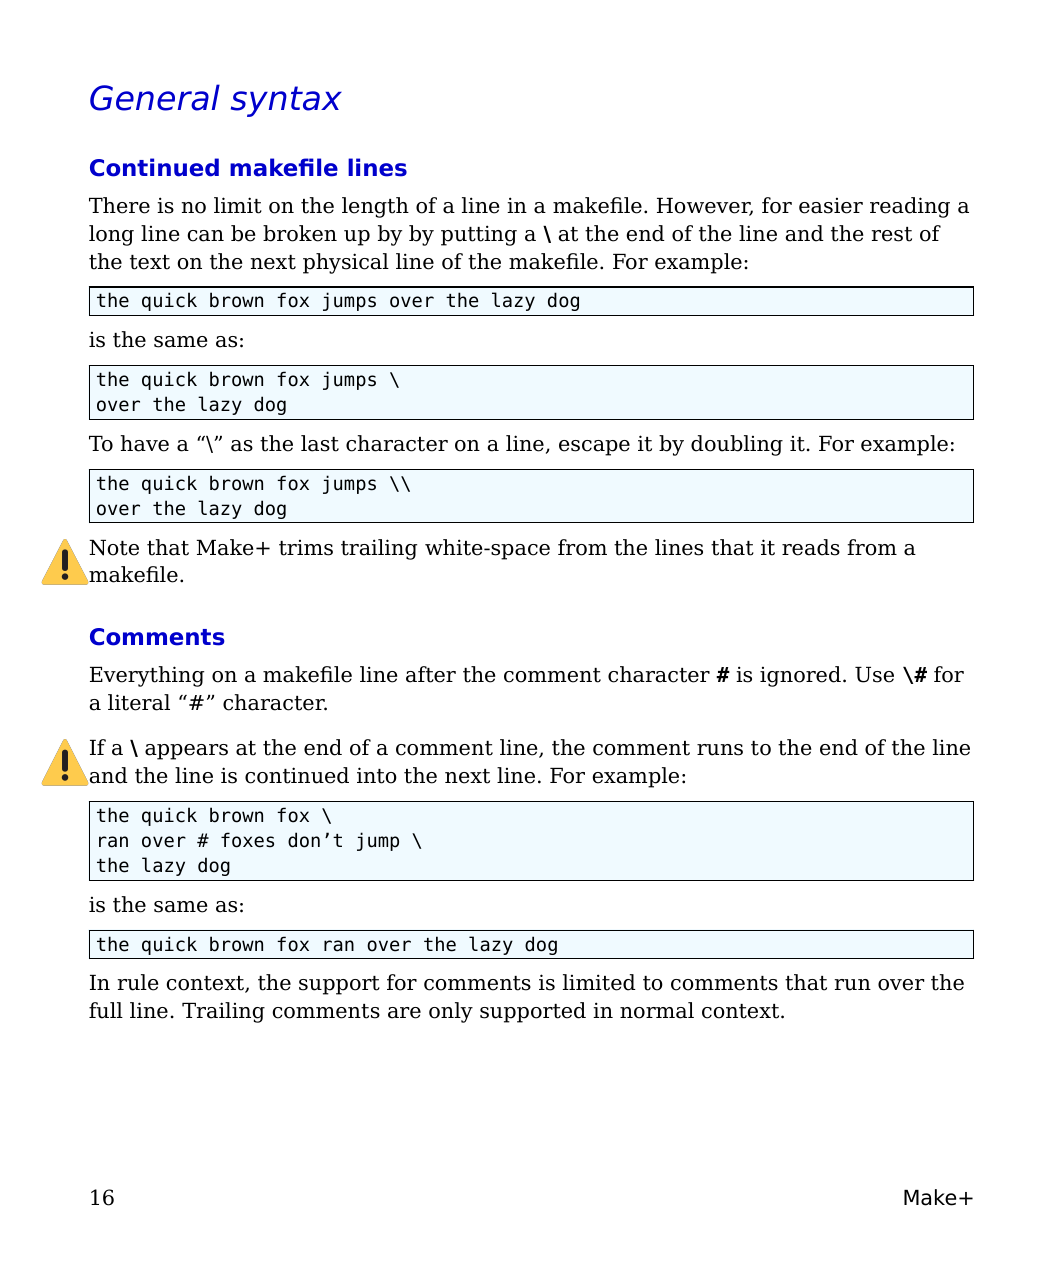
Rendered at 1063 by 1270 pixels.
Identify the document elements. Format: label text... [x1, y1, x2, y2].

text To have a “\” as the last character on a line, escape it by doubling it. For example: [88, 432, 974, 456]
text the quick brown fox ran over the lazy dog [90, 931, 973, 958]
text over the lazy dog [90, 494, 973, 522]
text There is no limit on the length of a line in a makefile. However, for easier reading a long line can be broken up by by putting a \ at the end of the line and the rest of the text on the next physical line of the makefile. For example: [88, 194, 974, 274]
text the quick brown fox jumps over the lazy dog [90, 288, 973, 315]
text is the same as: [88, 893, 974, 917]
text the quick brown fox jumps \ [90, 366, 973, 390]
picture [41, 739, 89, 787]
text the quick brown fox jumps \\ [90, 470, 973, 494]
text over the lazy dog [90, 390, 973, 419]
picture [41, 538, 89, 586]
subtitle General syntax [88, 80, 974, 119]
text the lazy dog [90, 851, 973, 880]
text Everything on a makefile line after the comment character # is ignored. Use \# for a literal “#” character. [88, 663, 974, 715]
text ran over # foxes don’t jump \ [90, 826, 973, 851]
text In rule context, the support for comments is limited to comments that run over the full line. Trailing comments are only supported in normal context. [88, 971, 974, 1023]
subtitle Comments [88, 624, 974, 650]
subtitle Continued makefile lines [88, 155, 974, 182]
text is the same as: [88, 328, 974, 353]
text Note that Make+ trims trailing white-space from the lines that it reads from a makefile. [88, 536, 974, 588]
text If a \ appears at the end of a comment line, the comment runs to the end of the line and the line is continued into the next line. For example: [88, 736, 974, 788]
text the quick brown fox \ [90, 802, 973, 826]
